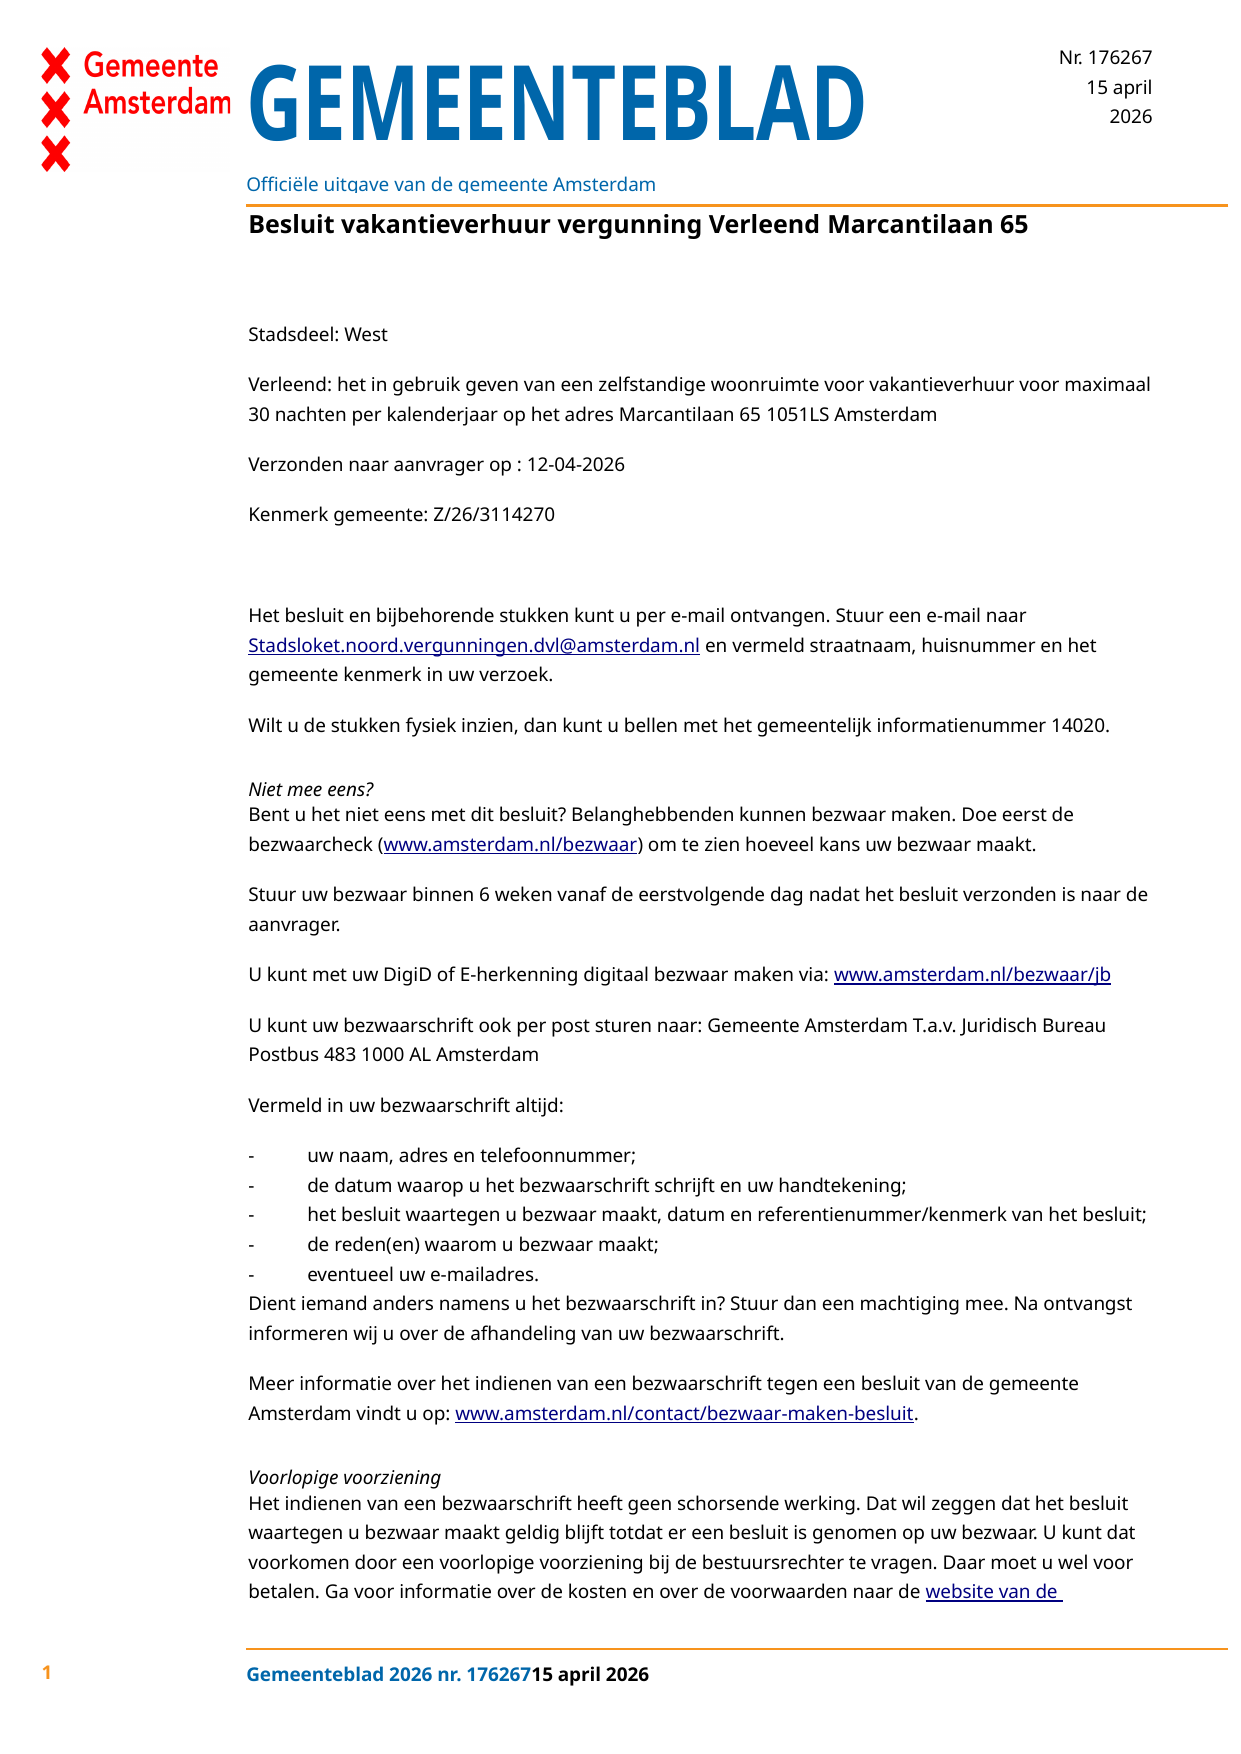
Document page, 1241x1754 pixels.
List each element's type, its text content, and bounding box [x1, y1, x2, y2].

text Bent u het niet eens met dit besluit? Belanghebbenden kunnen bezwaar maken. Doe eerst de bezwaarcheck (www.amsterdam.nl/bezwaar) om te zien hoeveel kans uw bezwaar maakt. [248, 802, 1152, 857]
text Niet mee eens? [248, 776, 1152, 802]
list de reden(en) waarom u bezwaar maakt; [248, 1231, 1152, 1257]
text Besluit vakantieverhuur vergunning Verleend Marcantilaan 65 [248, 207, 1152, 241]
picture [41, 47, 231, 172]
list het besluit waartegen u bezwaar maakt, datum en referentienummer/kenmerk van het besluit; [248, 1202, 1152, 1227]
text U kunt met uw DigiD of E-herkenning digitaal bezwaar maken via: www.amsterdam.nl/bezwaar/jb [248, 962, 1152, 987]
text Voorlopige voorziening [248, 1464, 1152, 1490]
text Wilt u de stukken fysiek inzien, dan kunt u bellen met het gemeentelijk informatienummer 14020. [248, 712, 1152, 738]
text Verzonden naar aanvrager op : 12-04-2026 [248, 451, 1152, 477]
text Verleend: het in gebruik geven van een zelfstandige woonruimte voor vakantieverhuur voor maximaal 30 nachten per kalenderjaar op het adres Marcantilaan 65 1051LS Amsterdam [248, 371, 1152, 426]
list uw naam, adres en telefoonnummer; [248, 1142, 1152, 1168]
text Vermeld in uw bezwaarschrift altijd: [248, 1092, 1152, 1118]
text U kunt uw bezwaarschrift ook per post sturen naar: Gemeente Amsterdam T.a.v. Juridisch Bureau Postbus 483 1000 AL Amsterdam [248, 1012, 1152, 1067]
text Meer informatie over het indienen van een bezwaarschrift tegen een besluit van de gemeente Amsterdam vindt u op: www.amsterdam.nl/contact/bezwaar-maken-besluit. [248, 1370, 1152, 1426]
text Stadsdeel: West [248, 321, 1152, 346]
text Kenmerk gemeente: Z/26/3114270 [248, 502, 1152, 527]
text Het indienen van een bezwaarschrift heeft geen schorsende werking. Dat wil zeggen dat het besluit waartegen u bezwaar maakt geldig blijft totdat er een besluit is genomen op uw bezwaar. U kunt dat voorkomen door een voorlopige voorziening bij de bestuursrechter te vragen. Daar moet u wel voor betalen. Ga voor informatie over de kosten en over de voorwaarden naar de website van de [248, 1490, 1152, 1604]
text Dient iemand anders namens u het bezwaarschrift in? Stuur dan een machtiging mee. Na ontvangst informeren wij u over de afhandeling van uw bezwaarschrift. [248, 1290, 1152, 1346]
text Het besluit en bijbehorende stukken kunt u per e-mail ontvangen. Stuur een e-mail naar Stadsloket.noord.vergunningen.dvl@amsterdam.nl en vermeld straatnaam, huisnummer en het gemeente kenmerk in uw verzoek. [248, 602, 1152, 687]
list eventueel uw e-mailadres. [248, 1261, 1152, 1287]
text Stuur uw bezwaar binnen 6 weken vanaf de eerstvolgende dag nadat het besluit verzonden is naar de aanvrager. [248, 882, 1152, 937]
list de datum waarop u het bezwaarschrift schrijft en uw handtekening; [248, 1172, 1152, 1198]
